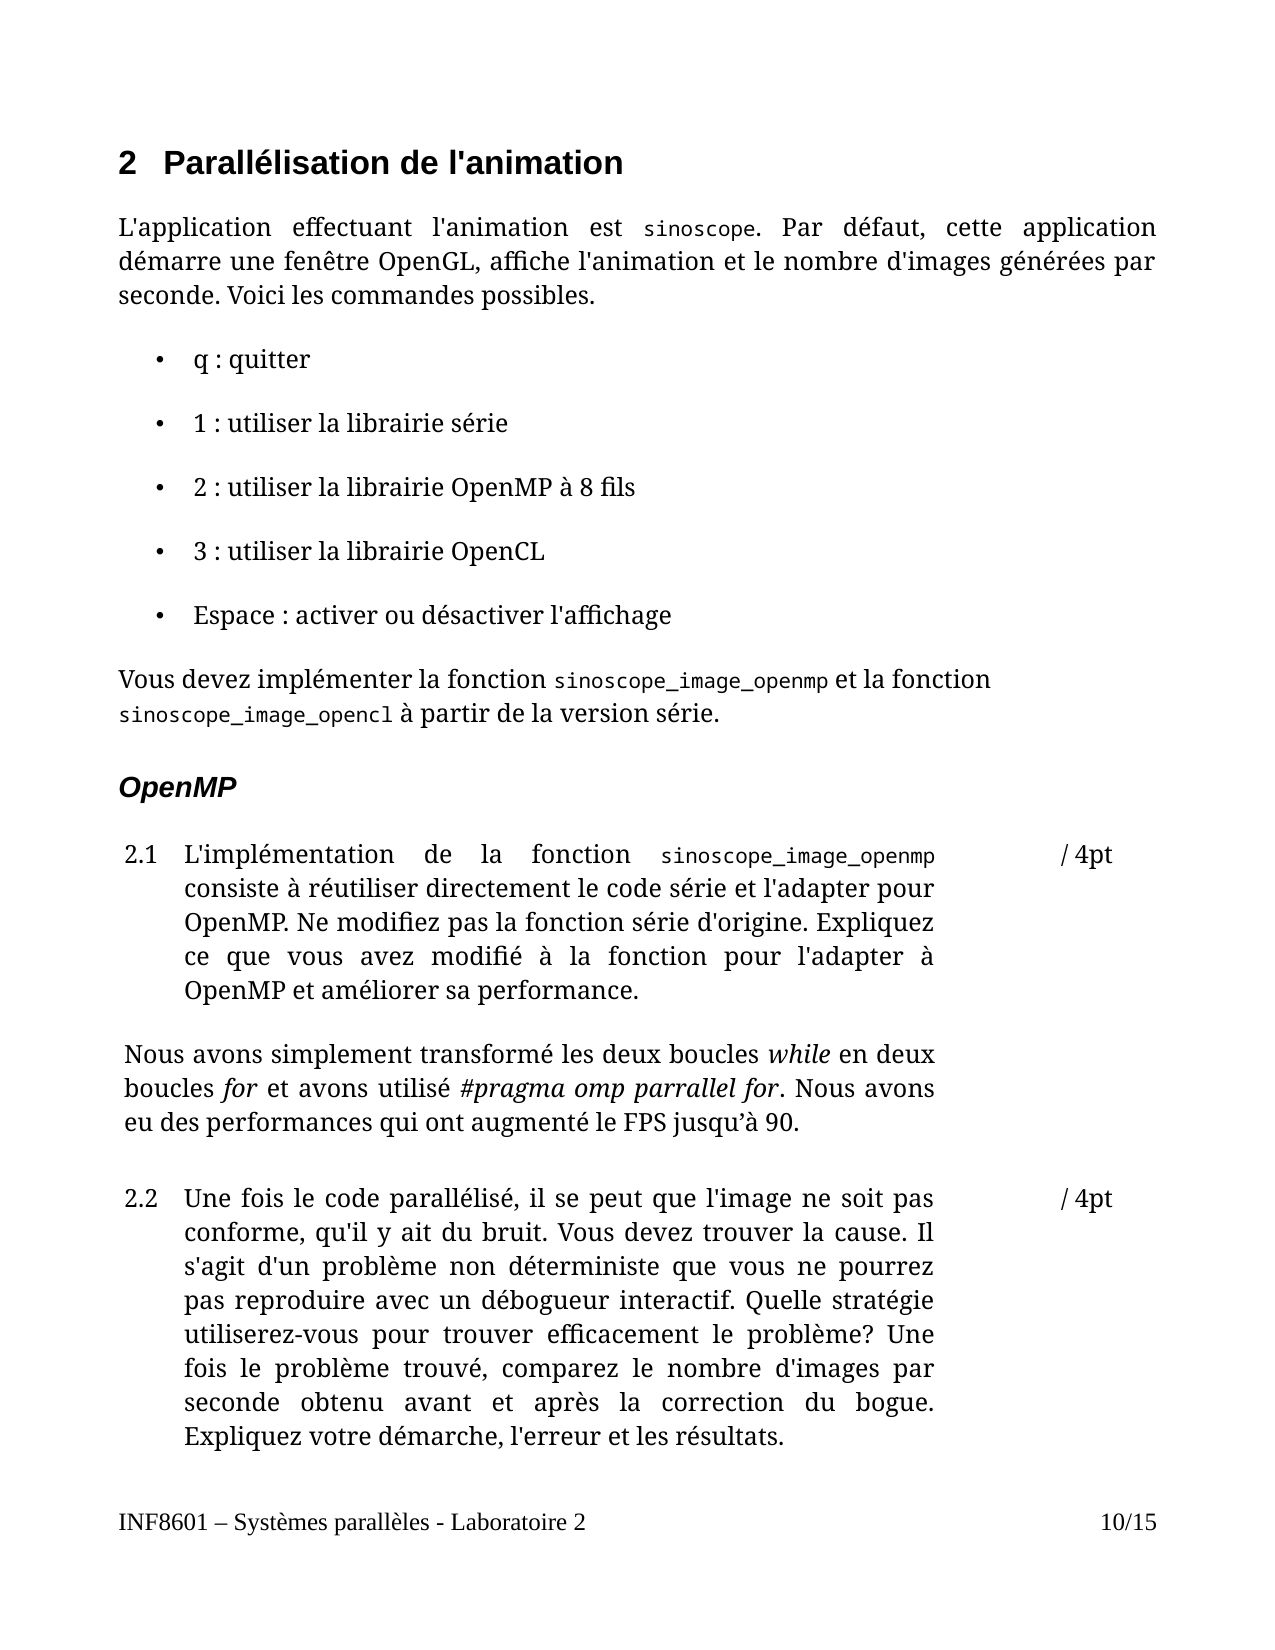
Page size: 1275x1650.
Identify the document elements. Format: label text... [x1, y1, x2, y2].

table_header [941, 816, 1049, 1160]
table_header / 4pt [1049, 816, 1157, 1160]
list 2 : utiliser la librairie OpenMP à 8 fils [156, 469, 1157, 504]
list 3 : utiliser la librairie OpenCL [156, 534, 1157, 568]
table_header L'implémentation de la fonction sinoscope_image_openmp consiste à réutiliser directement le code série et l'adapter pour OpenMP. Ne modifiez pas la fonction série d'origine. Expliquez ce que vous avez modifié à la fonction pour l'adapter à OpenMP et améliorer sa performance. Nous avons simplement transformé les deux boucles while en deux boucles for et avons utilisé #pragma omp parrallel for. Nous avons eu des performances qui ont augmenté le FPS jusqu’à 90. [118, 816, 941, 1160]
text Vous devez implémenter la fonction sinoscope_image_openmp et la fonction sinoscope_image_opencl à partir de la version série. [118, 662, 1157, 730]
list q : quitter [156, 341, 1157, 376]
table_cell / 4pt [1049, 1160, 1157, 1474]
list 1 : utiliser la librairie série [156, 406, 1157, 439]
table_cell [941, 1160, 1049, 1474]
subtitle OpenMP [118, 770, 1157, 803]
list Espace : activer ou désactiver l'affichage [156, 598, 1157, 632]
table_cell Une fois le code parallélisé, il se peut que l'image ne soit pas conforme, qu'il y ait du bruit. Vous devez trouver la cause. Il s'agit d'un problème non déterministe que vous ne pourrez pas reproduire avec un débogueur interactif. Quelle stratégie utiliserez-vous pour trouver efficacement le problème? Une fois le problème trouvé, comparez le nombre d'images par seconde obtenu avant et après la correction du bogue. Expliquez votre démarche, l'erreur et les résultats. [118, 1160, 941, 1474]
text L'application effectuant l'animation est sinoscope. Par défaut, cette application démarre une fenêtre OpenGL, affiche l'animation et le nombre d'images générées par seconde. Voici les commandes possibles. [118, 209, 1157, 311]
subtitle Parallélisation de l'animation [118, 143, 1157, 182]
